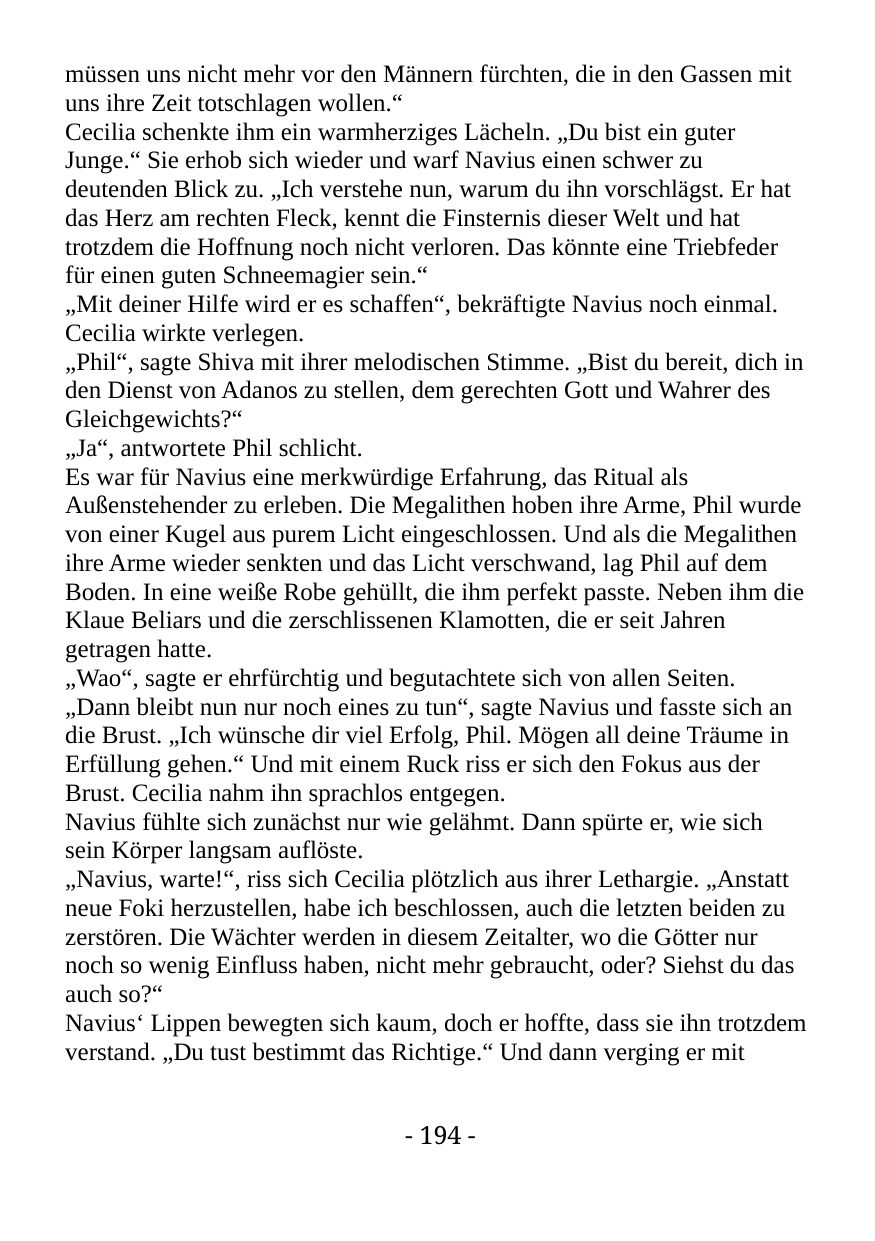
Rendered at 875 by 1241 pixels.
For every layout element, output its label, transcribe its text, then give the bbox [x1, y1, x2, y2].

text müssen uns nicht mehr vor den Männern fürchten, die in den Gassen mit uns ihre Zeit totschlagen wollen.“ Cecilia schenkte ihm ein warmherziges Lächeln. „Du bist ein guter Junge.“ Sie erhob sich wieder und warf Navius einen schwer zu deutenden Blick zu. „Ich verstehe nun, warum du ihn vorschlägst. Er hat das Herz am rechten Fleck, kennt die Finsternis dieser Welt und hat trotzdem die Hoffnung noch nicht verloren. Das könnte eine Triebfeder für einen guten Schneemagier sein.“ „Mit deiner Hilfe wird er es schaffen“, bekräftigte Navius noch einmal. Cecilia wirkte verlegen. „Phil“, sagte Shiva mit ihrer melodischen Stimme. „Bist du bereit, dich in den Dienst von Adanos zu stellen, dem gerechten Gott und Wahrer des Gleichgewichts?“ „Ja“, antwortete Phil schlicht. Es war für Navius eine merkwürdige Erfahrung, das Ritual als Außenstehender zu erleben. Die Megalithen hoben ihre Arme, Phil wurde von einer Kugel aus purem Licht eingeschlossen. Und als die Megalithen ihre Arme wieder senkten und das Licht verschwand, lag Phil auf dem Boden. In eine weiße Robe gehüllt, die ihm perfekt passte. Neben ihm die Klaue Beliars und die zerschlissenen Klamotten, die er seit Jahren getragen hatte. „Wao“, sagte er ehrfürchtig und begutachtete sich von allen Seiten. „Dann bleibt nun nur noch eines zu tun“, sagte Navius und fasste sich an die Brust. „Ich wünsche dir viel Erfolg, Phil. Mögen all deine Träume in Erfüllung gehen.“ Und mit einem Ruck riss er sich den Fokus aus der Brust. Cecilia nahm ihn sprachlos entgegen. Navius fühlte sich zunächst nur wie gelähmt. Dann spürte er, wie sich sein Körper langsam auflöste. „Navius, warte!“, riss sich Cecilia plötzlich aus ihrer Lethargie. „Anstatt neue Foki herzustellen, habe ich beschlossen, auch die letzten beiden zu zerstören. Die Wächter werden in diesem Zeitalter, wo die Götter nur noch so wenig Einfluss haben, nicht mehr gebraucht, oder? Siehst du das auch so?“ Navius‘ Lippen bewegten sich kaum, doch er hoffte, dass sie ihn trotzdem verstand. „Du tust bestimmt das Richtige.“ Und dann verging er mit [65, 59, 809, 1065]
